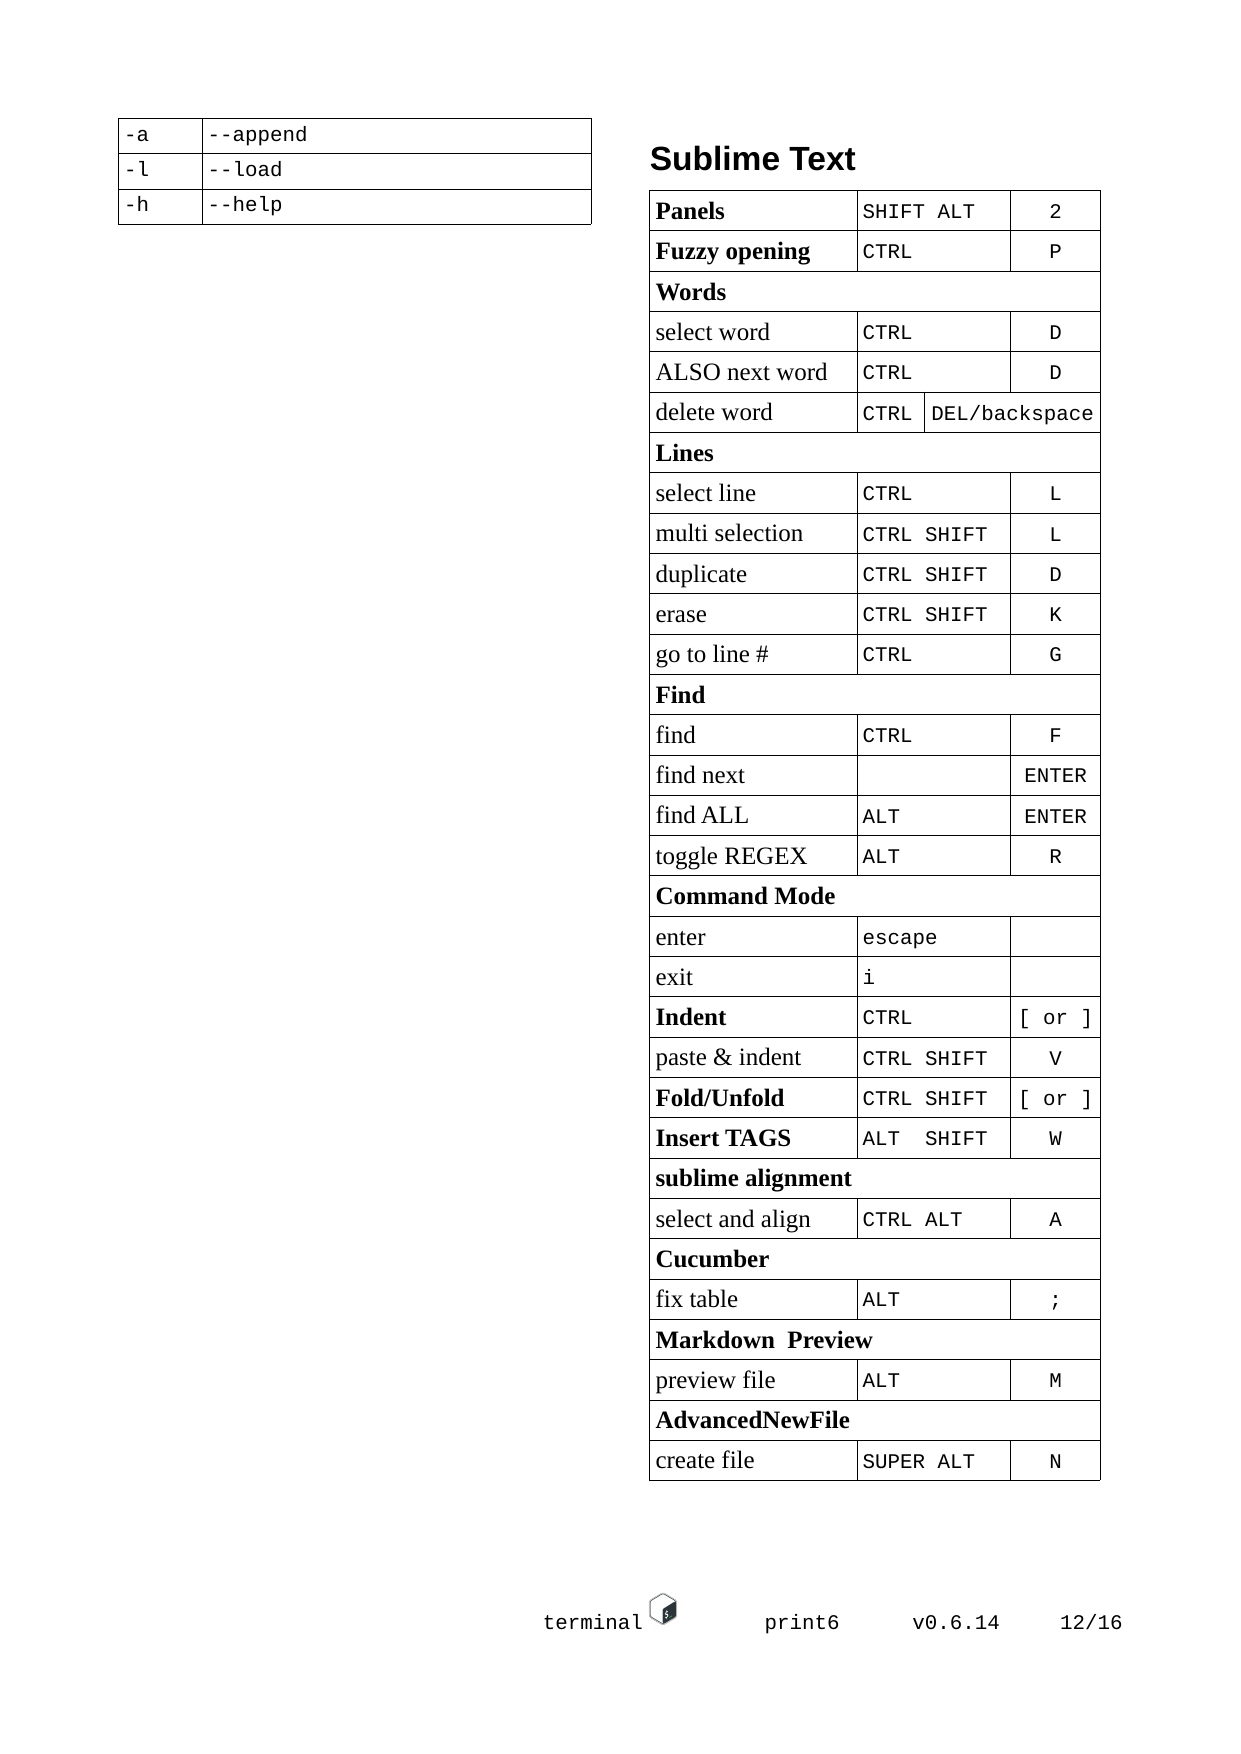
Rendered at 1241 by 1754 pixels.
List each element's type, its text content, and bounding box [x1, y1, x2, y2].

table_cell find [650, 715, 857, 754]
table_cell DEL/backspace [925, 393, 1100, 432]
table_cell CTRL [858, 635, 1010, 674]
table_cell erase [650, 594, 857, 633]
table_cell ALSO next word [650, 352, 857, 392]
table_cell -l [119, 154, 202, 188]
table_cell CTRL SHIFT [858, 594, 1010, 633]
table_cell preview file [650, 1360, 857, 1399]
table_cell D [1011, 554, 1100, 593]
table_cell exit [650, 957, 857, 996]
table_cell CTRL [858, 997, 1010, 1037]
subtitle Sublime Text [649, 139, 1122, 178]
table_cell Cucumber [650, 1239, 1100, 1278]
table_cell go to line # [650, 635, 857, 674]
table_cell W [1011, 1118, 1100, 1158]
table_cell F [1011, 715, 1100, 754]
table_cell Fuzzy opening [650, 231, 857, 271]
table_cell CTRL SHIFT [858, 1078, 1010, 1117]
table_cell ; [1011, 1280, 1100, 1319]
table_cell ENTER [1011, 796, 1100, 835]
table_cell P [1011, 231, 1100, 271]
table_cell CTRL [858, 473, 1010, 513]
table_cell D [1011, 312, 1100, 351]
table_header SHIFT ALT [858, 191, 1010, 230]
table_cell Lines [650, 433, 1100, 472]
table_cell [ or ] [1011, 997, 1100, 1037]
table_cell ALT [858, 1360, 1010, 1399]
table_cell find next [650, 756, 857, 795]
table_cell create file [650, 1441, 857, 1480]
table_cell Insert TAGS [650, 1118, 857, 1158]
table_cell G [1011, 635, 1100, 674]
table_cell multi selection [650, 514, 857, 553]
table_cell select line [650, 473, 857, 513]
table_cell A [1011, 1199, 1100, 1238]
table_header Panels [650, 191, 857, 230]
table_cell -a [119, 119, 202, 153]
table_cell R [1011, 836, 1100, 875]
table_cell CTRL [858, 715, 1010, 754]
table_cell enter [650, 917, 857, 956]
table_cell Markdown Preview [650, 1320, 1100, 1359]
table_cell [1011, 957, 1100, 996]
table_cell Indent [650, 997, 857, 1037]
table_cell ENTER [1011, 756, 1100, 795]
table_cell i [858, 957, 1010, 996]
table_cell CTRL [858, 393, 924, 432]
table_cell escape [858, 917, 1010, 956]
table_cell [858, 756, 1010, 795]
table_cell toggle REGEX [650, 836, 857, 875]
table_cell ALT [858, 836, 1010, 875]
table_cell CTRL SHIFT [858, 514, 1010, 553]
table_cell ALT [858, 796, 1010, 835]
table_cell V [1011, 1038, 1100, 1077]
table_cell Command Mode [650, 876, 1100, 916]
table_cell sublime alignment [650, 1159, 1100, 1198]
table_cell [ or ] [1011, 1078, 1100, 1117]
table_cell K [1011, 594, 1100, 633]
table_cell Find [650, 675, 1100, 714]
table_cell duplicate [650, 554, 857, 593]
table_cell delete word [650, 393, 857, 432]
table_cell CTRL SHIFT [858, 1038, 1010, 1077]
table_cell -h [119, 190, 202, 224]
table_cell CTRL [858, 312, 1010, 351]
table_cell find ALL [650, 796, 857, 835]
table_cell SUPER ALT [858, 1441, 1010, 1480]
table_cell Words [650, 272, 1100, 311]
table_cell D [1011, 352, 1100, 392]
table_cell CTRL SHIFT [858, 554, 1010, 593]
table_header 2 [1011, 191, 1100, 230]
table_cell CTRL [858, 352, 1010, 392]
table_cell CTRL ALT [858, 1199, 1010, 1238]
table_cell Fold/Unfold [650, 1078, 857, 1117]
table_cell [1011, 917, 1100, 956]
table_cell --load [203, 154, 591, 188]
picture [642, 1588, 684, 1630]
table_cell fix table [650, 1280, 857, 1319]
table_cell --append [203, 119, 591, 153]
table_cell N [1011, 1441, 1100, 1480]
table_cell select and align [650, 1199, 857, 1238]
table_cell M [1011, 1360, 1100, 1399]
table_cell CTRL [858, 231, 1010, 271]
table_cell L [1011, 473, 1100, 513]
table_cell AdvancedNewFile [650, 1401, 1100, 1440]
table_cell ALT SHIFT [858, 1118, 1010, 1158]
table_cell paste & indent [650, 1038, 857, 1077]
table_cell select word [650, 312, 857, 351]
table_cell ALT [858, 1280, 1010, 1319]
table_cell --help [203, 190, 591, 224]
table_cell L [1011, 514, 1100, 553]
